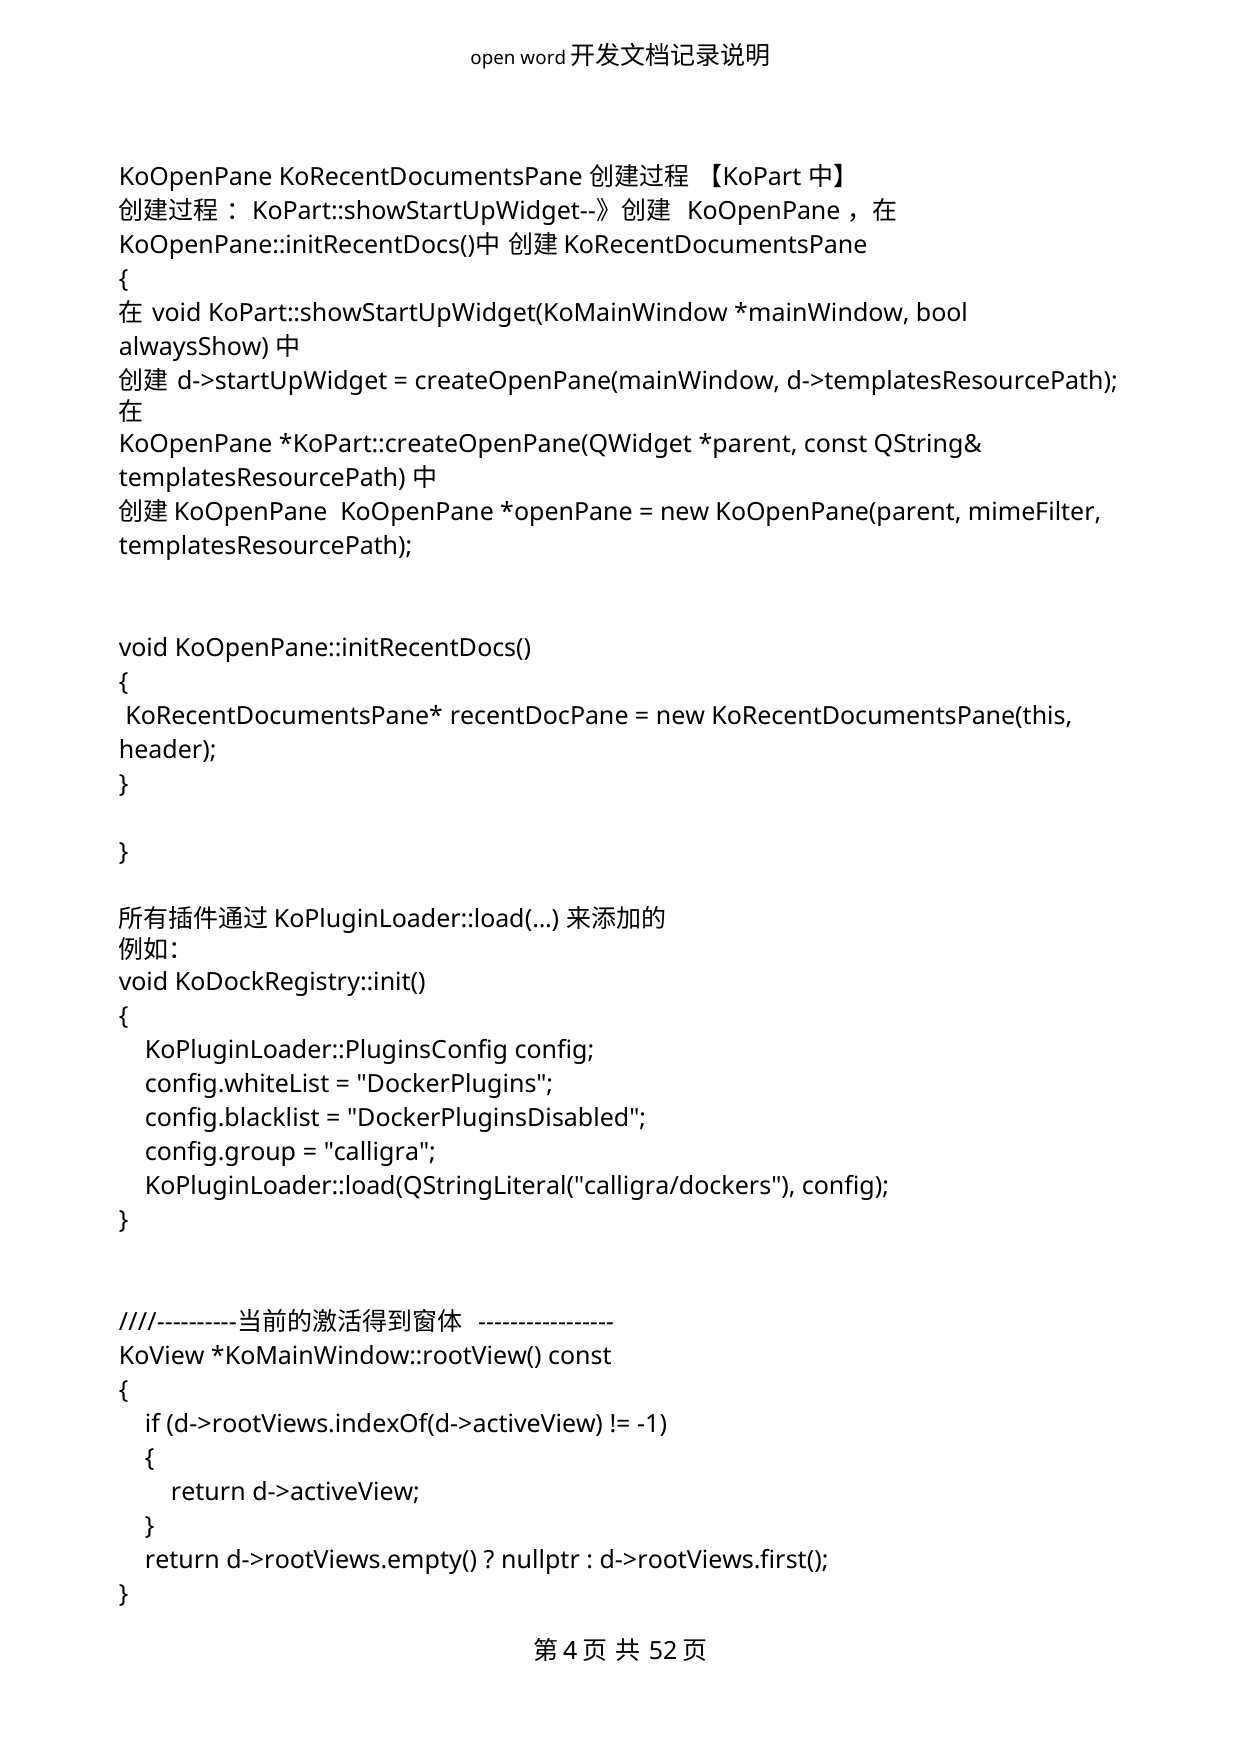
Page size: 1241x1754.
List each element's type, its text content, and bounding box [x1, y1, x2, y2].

text 例如： [119, 935, 1121, 964]
text 创建KoOpenPane KoOpenPane *openPane = new KoOpenPane(parent, mimeFilter, templatesResourcePath); [119, 494, 1121, 562]
text KoRecentDocumentsPane* recentDocPane = new KoRecentDocumentsPane(this, header); [119, 698, 1121, 766]
text config.blacklist = "DockerPluginsDisabled"; [119, 1100, 1121, 1134]
text if (d->rootViews.indexOf(d->activeView) != -1) [119, 1406, 1121, 1440]
text { [119, 998, 1121, 1032]
text { [119, 1440, 1121, 1474]
text } [119, 766, 1121, 799]
text config.whiteList = "DockerPlugins"; [119, 1066, 1121, 1100]
text KoPluginLoader::load(QStringLiteral("calligra/dockers"), config); [119, 1168, 1121, 1202]
text 所有插件通过KoPluginLoader::load(...) 来添加的 [119, 901, 1121, 935]
text void KoOpenPane::initRecentDocs() [119, 630, 1121, 664]
text return d->rootViews.empty() ? nullptr : d->rootViews.first(); [119, 1542, 1121, 1576]
text KoOpenPane *KoPart::createOpenPane(QWidget *parent, const QString& templatesResourcePath) 中 [119, 426, 1121, 494]
text ////----------当前的激活得到窗体 ----------------- [119, 1304, 1121, 1338]
text } [119, 833, 1121, 867]
text 创建过程 ：KoPart::showStartUpWidget--》创建 KoOpenPane ，在KoOpenPane::initRecentDocs()中 创建KoRecentDocumentsPane [119, 193, 1121, 261]
text { [119, 664, 1121, 698]
text KoOpenPane KoRecentDocumentsPane 创建过程 【KoPart 中】 [119, 159, 1121, 193]
text } [119, 1508, 1121, 1542]
text { [119, 1372, 1121, 1406]
text return d->activeView; [119, 1474, 1121, 1508]
text void KoDockRegistry::init() [119, 964, 1121, 998]
text { [119, 261, 1121, 295]
text KoView *KoMainWindow::rootView() const [119, 1338, 1121, 1372]
text config.group = "calligra"; [119, 1134, 1121, 1168]
text 创建 d->startUpWidget = createOpenPane(mainWindow, d->templatesResourcePath); [119, 363, 1121, 397]
text KoPluginLoader::PluginsConfig config; [119, 1032, 1121, 1066]
text 在 [119, 397, 1121, 426]
text 在 void KoPart::showStartUpWidget(KoMainWindow *mainWindow, bool alwaysShow) 中 [119, 295, 1121, 363]
text } [119, 1202, 1121, 1236]
text } [119, 1576, 1121, 1609]
